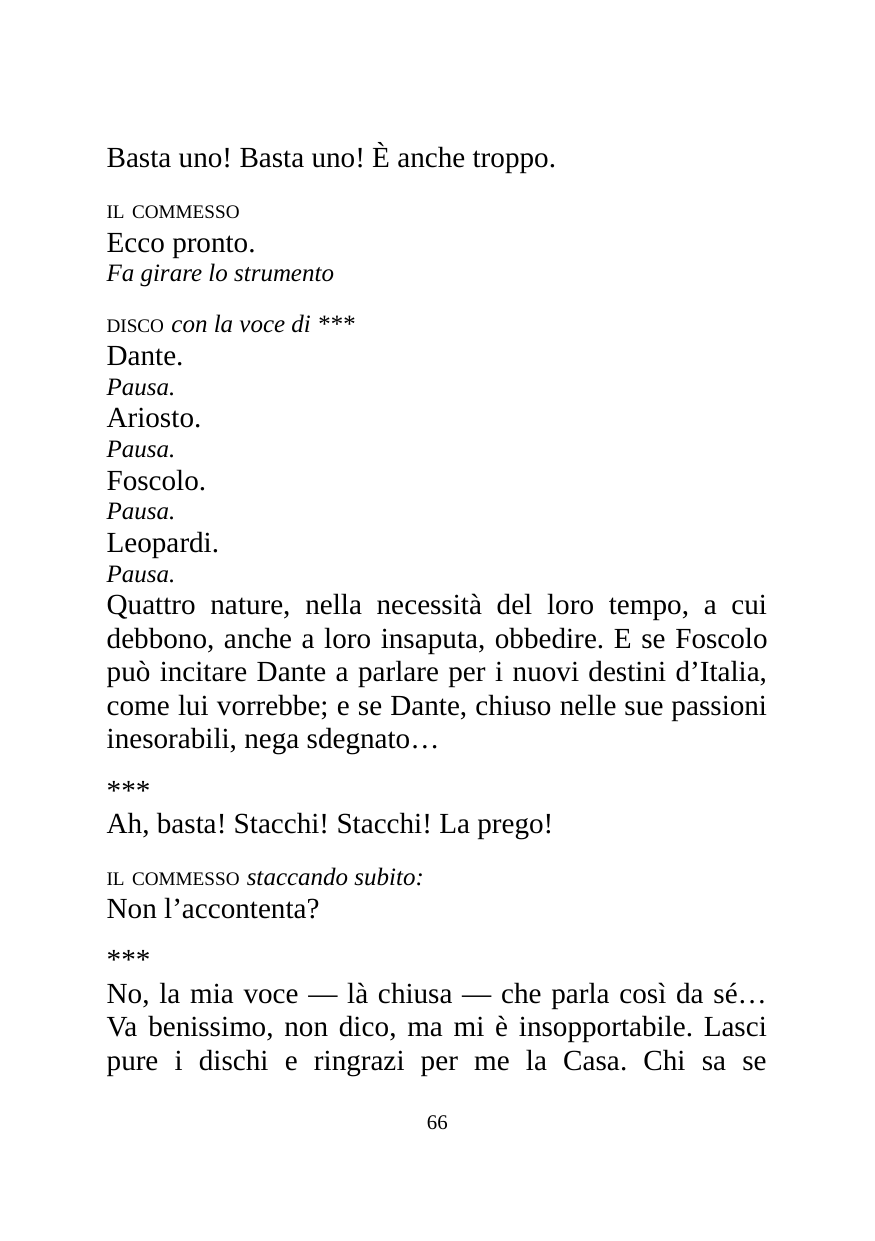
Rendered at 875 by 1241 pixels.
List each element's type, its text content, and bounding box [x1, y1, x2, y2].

text *** [106, 773, 768, 806]
text Basta uno! Basta uno! È anche troppo. [106, 140, 768, 173]
text il commesso [106, 191, 768, 225]
text Pausa. [106, 434, 768, 463]
text Non l’accontenta? [106, 891, 768, 925]
text Dante. [106, 338, 768, 372]
text Ariosto. [106, 401, 768, 434]
text Leopardi. [106, 525, 768, 559]
text Quattro nature, nella necessità del loro tempo, a cui debbono, anche a loro insaputa, obbedire. E se Foscolo può incitare Dante a parlare per i nuovi destini d’Italia, come lui vorrebbe; e se Dante, chiuso nelle sue passioni inesorabili, nega sdegnato… [106, 587, 768, 755]
text No, la mia voce — là chiusa — che parla così da sé… Va benissimo, non dico, ma mi è insopportabile. Lasci pure i dischi e ringrazi per me la Casa. Chi sa se [106, 976, 768, 1077]
text Foscolo. [106, 463, 768, 496]
text *** [106, 942, 768, 976]
text Pausa. [106, 496, 768, 525]
text Ah, basta! Stacchi! Stacchi! La prego! [106, 806, 768, 840]
text il commesso staccando subito: [106, 858, 768, 891]
text Pausa. [106, 372, 768, 401]
text Ecco pronto. [106, 225, 768, 258]
text Pausa. [106, 559, 768, 587]
text disco con la voce di *** [106, 305, 768, 338]
text Fa girare lo strumento [106, 258, 768, 287]
